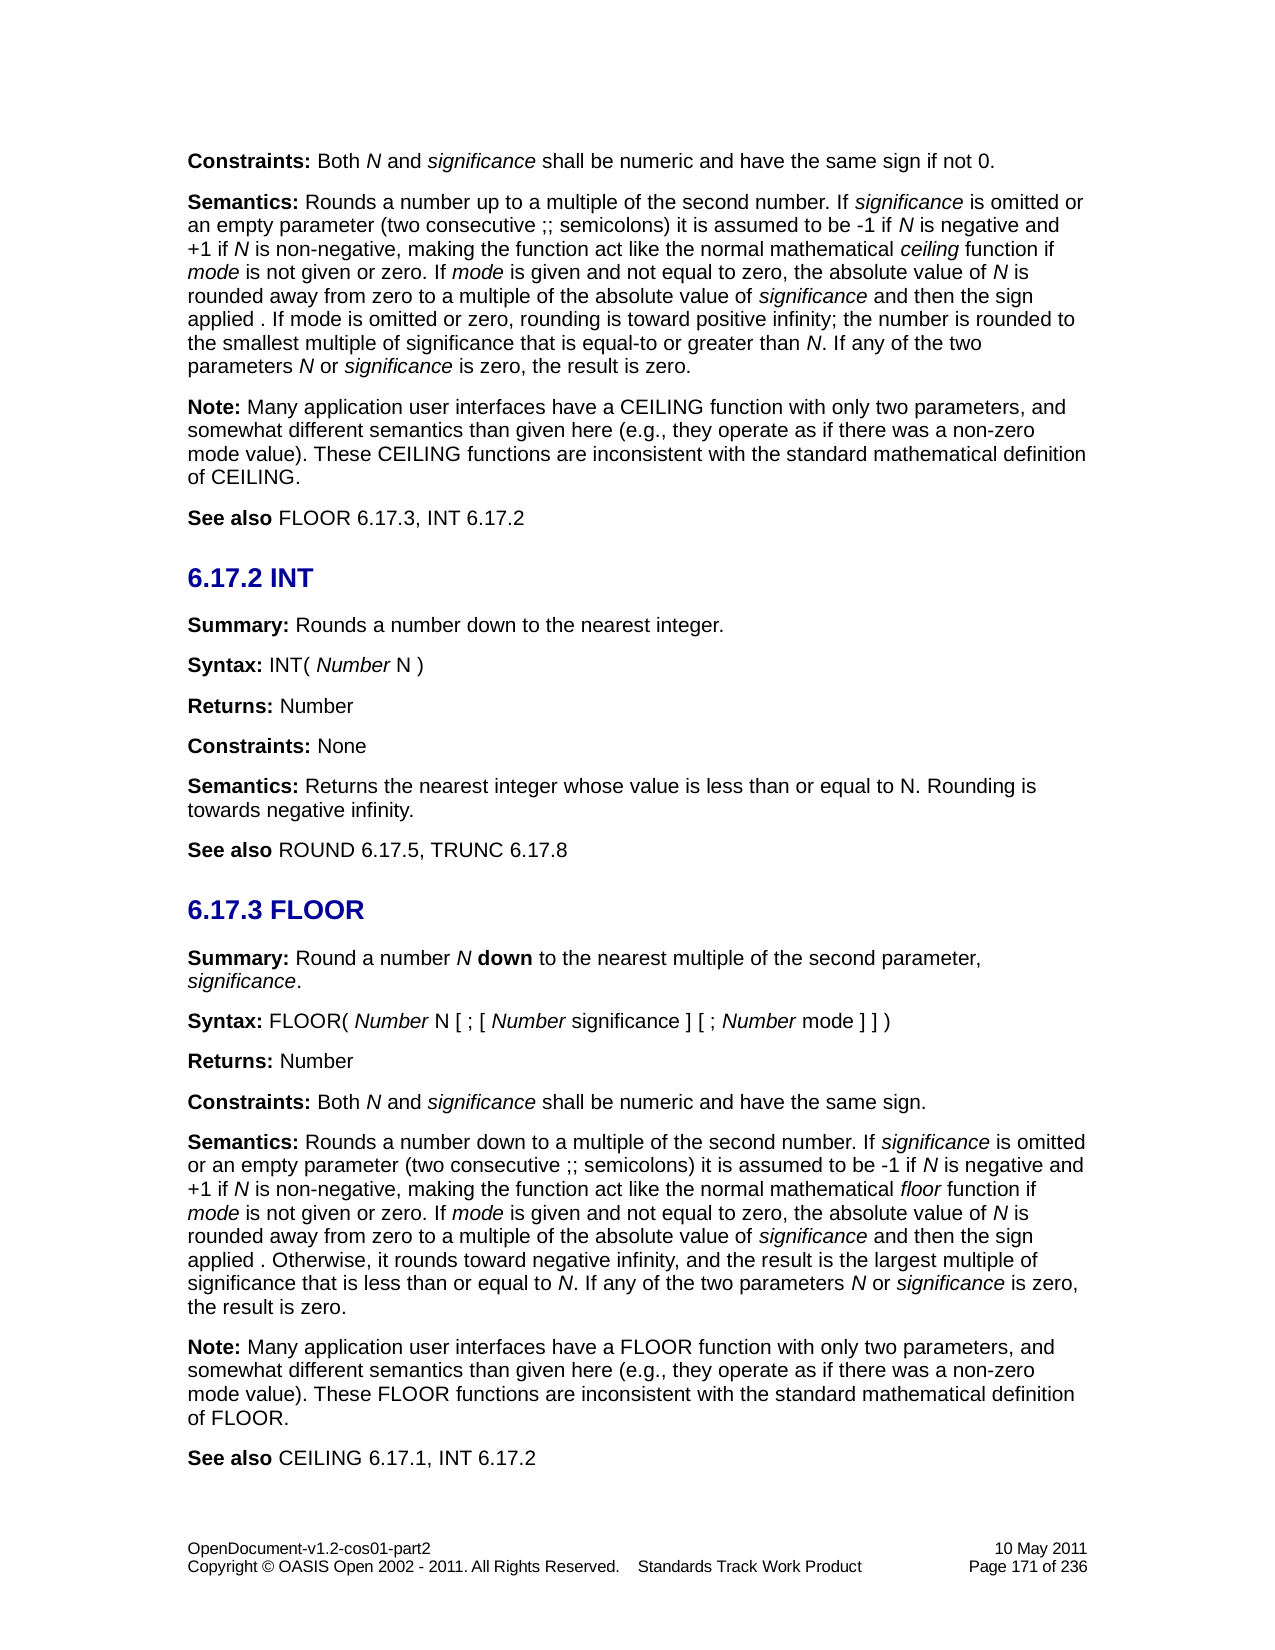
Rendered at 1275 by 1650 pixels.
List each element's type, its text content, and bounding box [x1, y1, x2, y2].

text Returns: Number [187, 694, 1088, 718]
text Summary: Round a number N down to the nearest multiple of the second parameter, significance. [187, 946, 1088, 993]
text Constraints: Both N and significance shall be numeric and have the same sign if not 0. [187, 150, 1088, 173]
text See also CEILING 6.17.1, INT 6.17.2 [187, 1446, 1088, 1470]
text Constraints: None [187, 734, 1088, 758]
text Syntax: FLOOR( Number N [ ; [ Number significance ] [ ; Number mode ] ] ) [187, 1010, 1088, 1033]
subtitle INT [187, 563, 1088, 593]
text Semantics: Rounds a number up to a multiple of the second number. If significance is omitted or an empty parameter (two consecutive ;; semicolons) it is assumed to be -1 if N is negative and +1 if N is non-negative, making the function act like the normal mathematical ceiling function if mode is not given or zero. If mode is given and not equal to zero, the absolute value of N is rounded away from zero to a multiple of the absolute value of significance and then the sign applied . If mode is omitted or zero, rounding is toward positive infinity; the number is rounded to the smallest multiple of significance that is equal-to or greater than N. If any of the two parameters N or significance is zero, the result is zero. [187, 190, 1088, 378]
text See also FLOOR 6.17.3, INT 6.17.2 [187, 506, 1088, 529]
text Semantics: Rounds a number down to a multiple of the second number. If significance is omitted or an empty parameter (two consecutive ;; semicolons) it is assumed to be -1 if N is negative and +1 if N is non-negative, making the function act like the normal mathematical floor function if mode is not given or zero. If mode is given and not equal to zero, the absolute value of N is rounded away from zero to a multiple of the absolute value of significance and then the sign applied . Otherwise, it rounds toward negative infinity, and the result is the largest multiple of significance that is less than or equal to N. If any of the two parameters N or significance is zero, the result is zero. [187, 1130, 1088, 1319]
text Summary: Rounds a number down to the nearest integer. [187, 614, 1088, 637]
text Note: Many application user interfaces have a FLOOR function with only two parameters, and somewhat different semantics than given here (e.g., they operate as if there was a non-zero mode value). These FLOOR functions are inconsistent with the standard mathematical definition of FLOOR. [187, 1335, 1088, 1429]
subtitle FLOOR [187, 895, 1088, 925]
text Constraints: Both N and significance shall be numeric and have the same sign. [187, 1090, 1088, 1114]
text Semantics: Returns the nearest integer whose value is less than or equal to N. Rounding is towards negative infinity. [187, 774, 1088, 822]
text Returns: Number [187, 1050, 1088, 1073]
text Note: Many application user interfaces have a CEILING function with only two parameters, and somewhat different semantics than given here (e.g., they operate as if there was a non-zero mode value). These CEILING functions are inconsistent with the standard mathematical definition of CEILING. [187, 395, 1088, 489]
text See also ROUND 6.17.5, TRUNC 6.17.8 [187, 838, 1088, 862]
text Syntax: INT( Number N ) [187, 654, 1088, 677]
